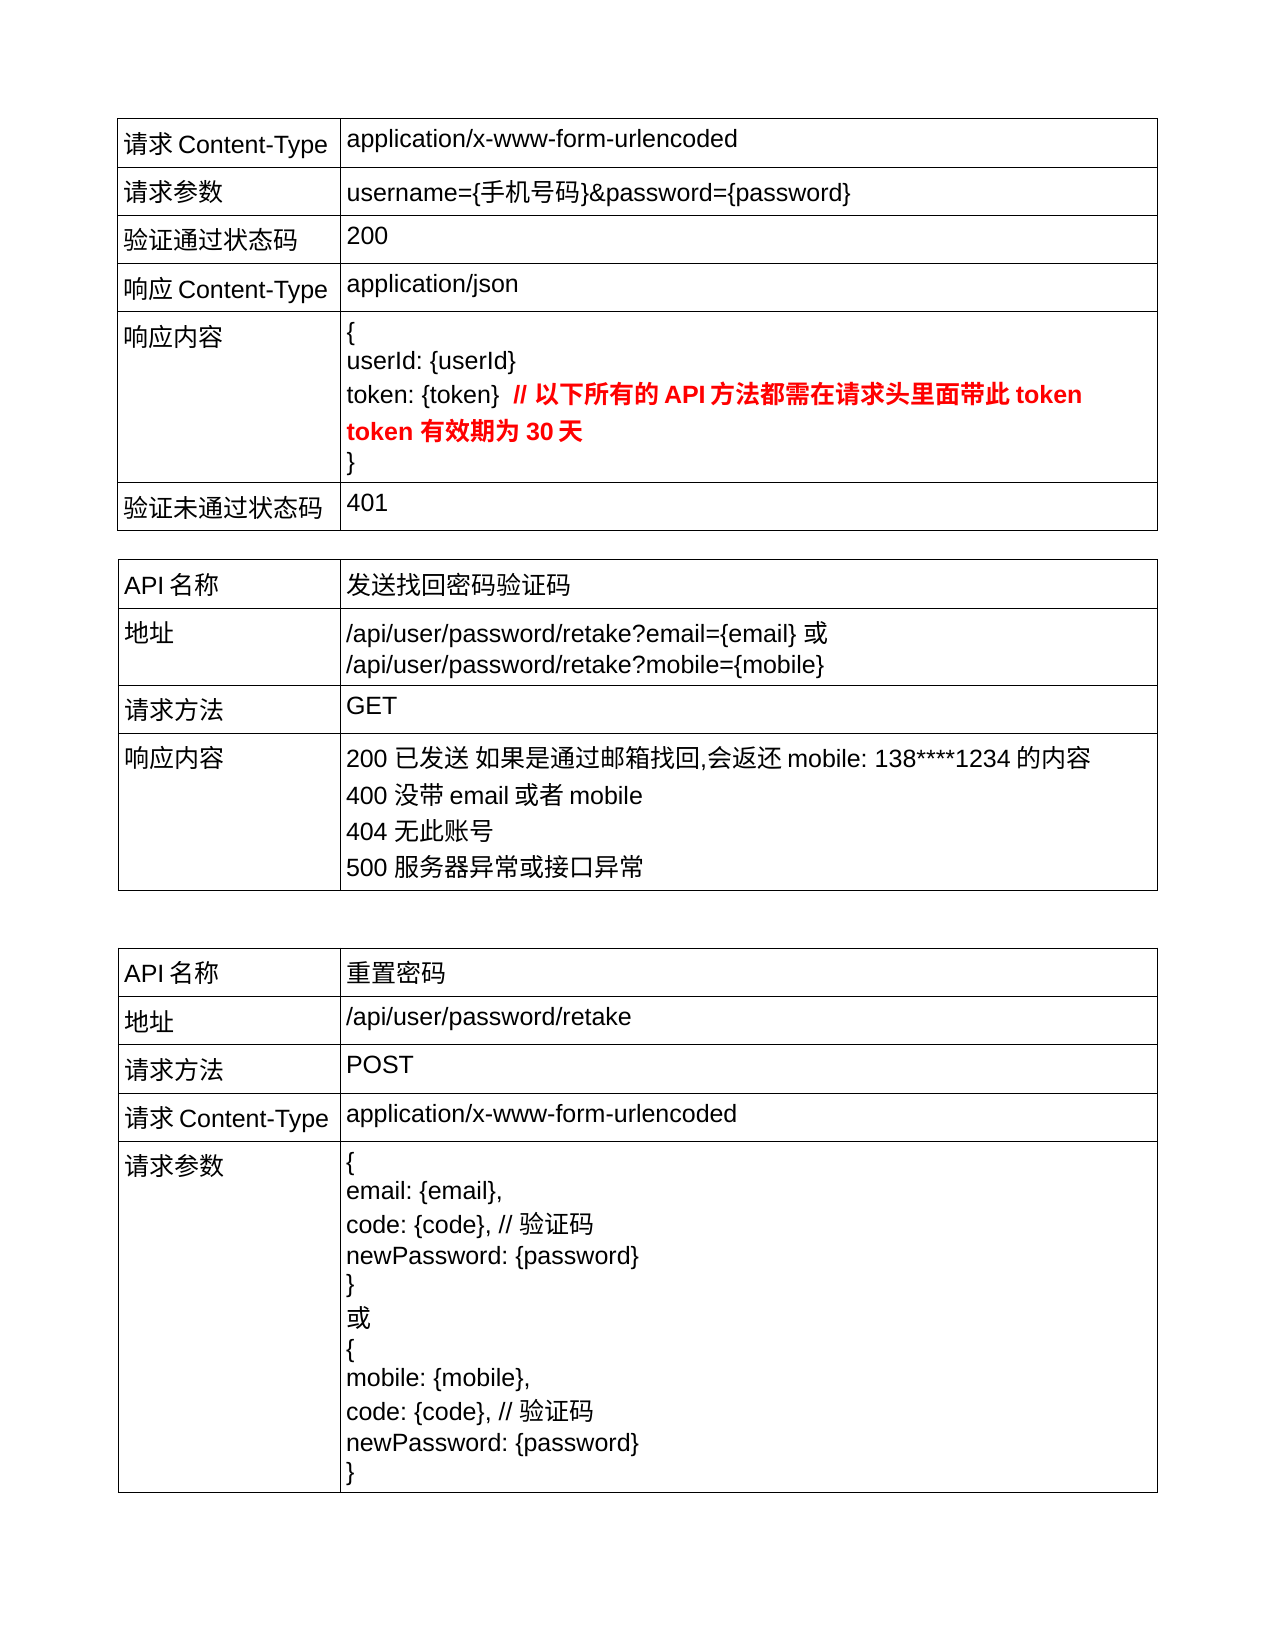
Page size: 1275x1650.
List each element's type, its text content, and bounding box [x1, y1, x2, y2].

table_cell 200 [341, 216, 1157, 263]
table_cell 请求方法 [119, 686, 340, 733]
table_cell username={手机号码}&password={password} [341, 168, 1157, 214]
table_header API名称 [119, 560, 340, 607]
table_cell /api/user/password/retake?email={email} 或 /api/user/password/retake?mobile={mobile} [341, 609, 1157, 684]
table_cell 验证未通过状态码 [118, 483, 340, 530]
table_cell application/x-www-form-urlencoded [341, 1094, 1157, 1141]
table_cell 响应内容 [118, 312, 340, 482]
table_cell 地址 [119, 609, 340, 684]
table_cell { email: {email}, code: {code}, // 验证码 newPassword: {password} } 或 { mobile: {mobile}, code: {code}, // 验证码 newPassword: {password} } [341, 1142, 1157, 1491]
table_cell 200 已发送 如果是通过邮箱找回,会返还mobile: 138****1234的内容 400 没带email或者mobile 404 无此账号 500 服务器异常或接口异常 [341, 734, 1157, 890]
table_cell 地址 [119, 997, 340, 1044]
table_cell application/json [341, 264, 1157, 311]
table_cell GET [341, 686, 1157, 733]
table_cell 响应内容 [119, 734, 340, 890]
table_cell /api/user/password/retake [341, 997, 1157, 1044]
table_cell 请求参数 [118, 168, 340, 214]
table_cell 响应Content-Type [118, 264, 340, 311]
table_cell application/x-www-form-urlencoded [341, 119, 1157, 166]
table_cell { userId: {userId} token: {token} // 以下所有的API方法都需在请求头里面带此token token 有效期为 30天 } [341, 312, 1157, 482]
table_cell 验证通过状态码 [118, 216, 340, 263]
table_cell 401 [341, 483, 1157, 530]
table_cell 请求Content-Type [119, 1094, 340, 1141]
table_cell POST [341, 1045, 1157, 1092]
table_header API名称 [119, 949, 340, 996]
table_cell 请求Content-Type [118, 119, 340, 166]
table_header 重置密码 [341, 949, 1157, 996]
table_cell 请求参数 [119, 1142, 340, 1491]
table_cell 请求方法 [119, 1045, 340, 1092]
table_header 发送找回密码验证码 [341, 560, 1157, 607]
